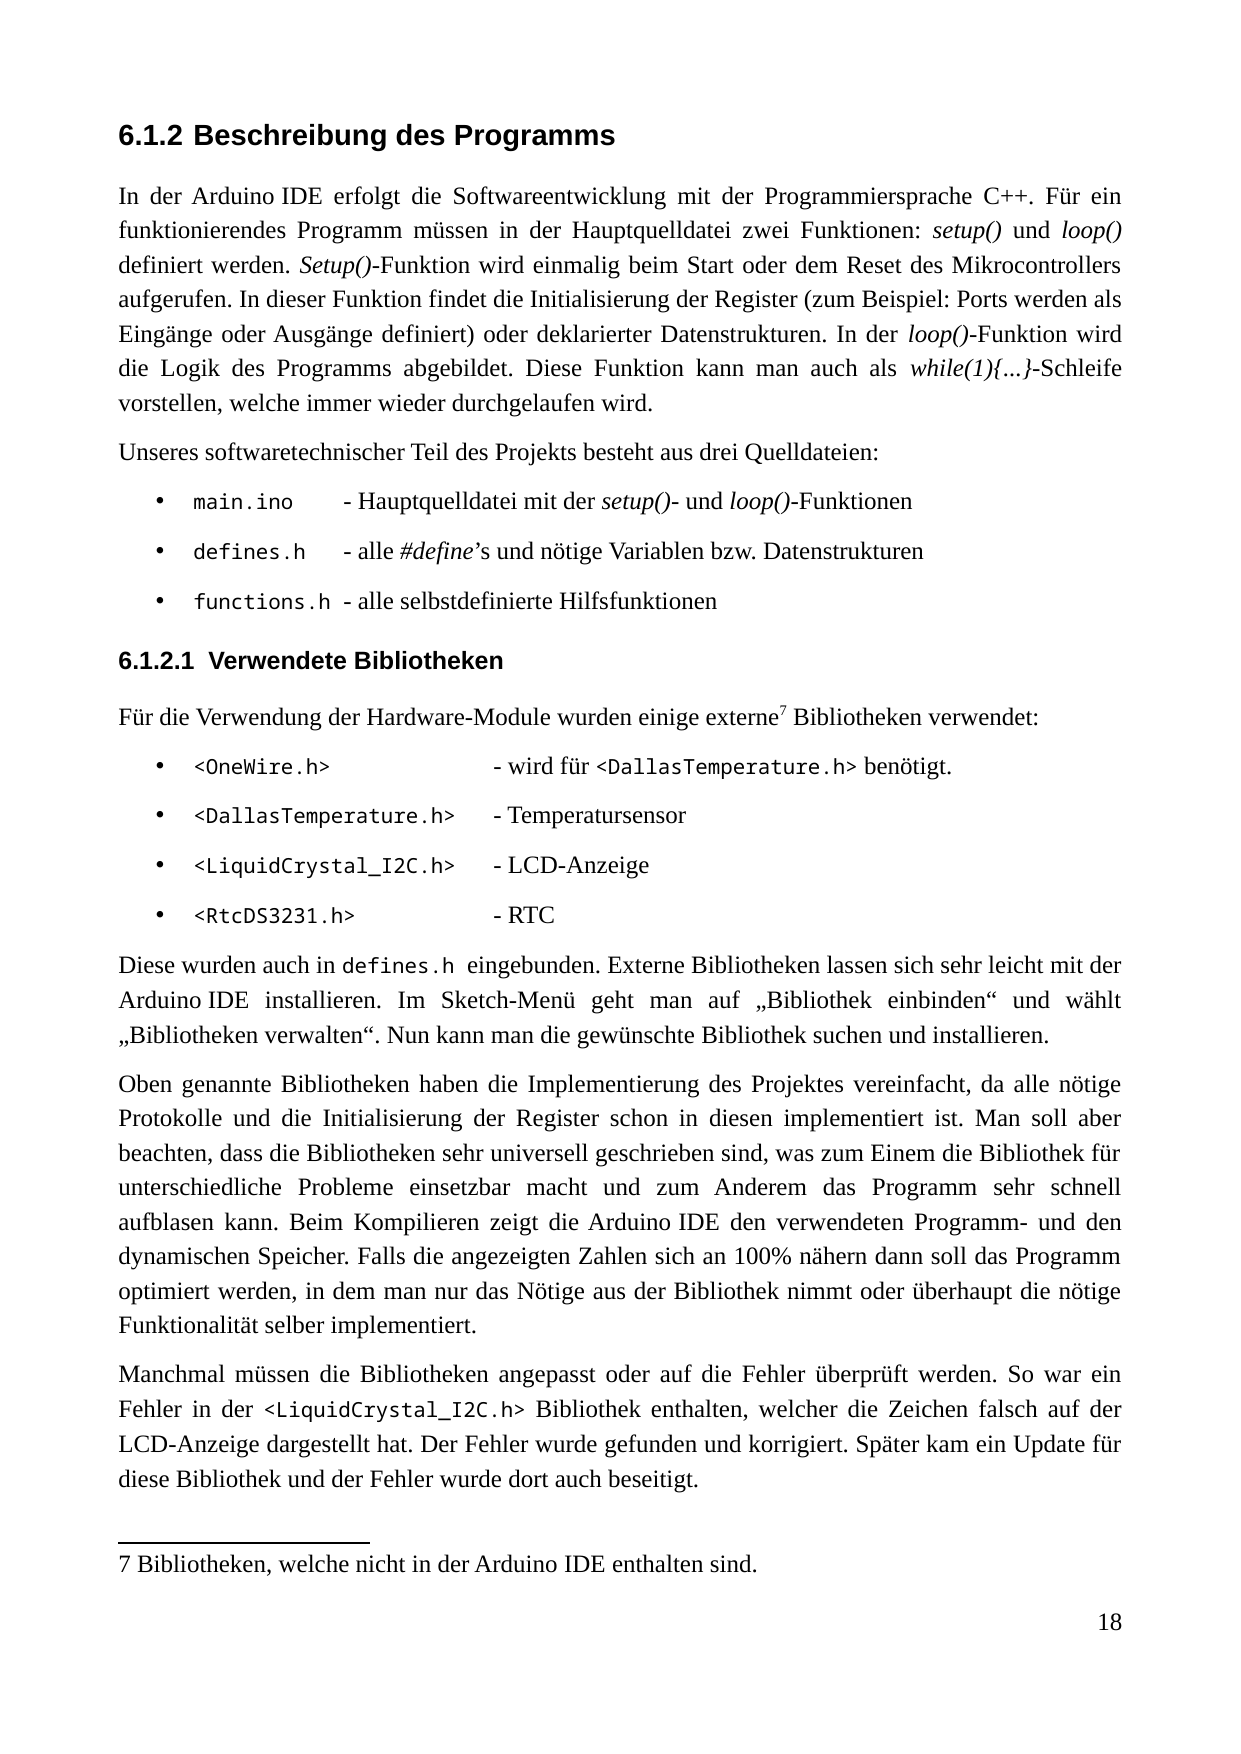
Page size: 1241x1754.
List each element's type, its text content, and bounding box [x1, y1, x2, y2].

subtitle Verwendete Bibliotheken [118, 646, 1122, 675]
list defines.h - alle #define’s und nötige Variablen bzw. Datenstrukturen [156, 536, 1122, 565]
list <LiquidCrystal_I2C.h> - LCD-Anzeige [156, 851, 1122, 880]
list <OneWire.h> - wird für <DallasTemperature.h> benötigt. [156, 751, 1122, 780]
list main.ino - Hauptquelldatei mit der setup()- und loop()-Funktionen [156, 486, 1122, 515]
list <DallasTemperature.h> - Temperatursensor [156, 801, 1122, 830]
text Manchmal müssen die Bibliotheken angepasst oder auf die Fehler überprüft werden. So war ein Fehler in der <LiquidCrystal_I2C.h> Bibliothek enthalten, welcher die Zeichen falsch auf der LCD-Anzeige dargestellt hat. Der Fehler wurde gefunden und korrigiert. Später kam ein Update für diese Bibliothek und der Fehler wurde dort auch beseitigt. [118, 1359, 1122, 1492]
text Unseres softwaretechnischer Teil des Projekts besteht aus drei Quelldateien: [118, 437, 1122, 466]
text In der Arduino IDE erfolgt die Softwareentwicklung mit der Programmiersprache C++. Für ein funktionierendes Programm müssen in der Hauptquelldatei zwei Funktionen: setup() und loop() definiert werden. Setup()-Funktion wird einmalig beim Start oder dem Reset des Mikrocontrollers aufgerufen. In dieser Funktion findet die Initialisierung der Register (zum Beispiel: Ports werden als Eingänge oder Ausgänge definiert) oder deklarierter Datenstrukturen. In der loop()-Funktion wird die Logik des Programms abgebildet. Diese Funktion kann man auch als while(1){...}-Schleife vorstellen, welche immer wieder durchgelaufen wird. [118, 181, 1122, 417]
list functions.h - alle selbstdefinierte Hilfsfunktionen [156, 586, 1122, 615]
text Diese wurden auch in defines.h eingebunden. Externe Bibliotheken lassen sich sehr leicht mit der Arduino IDE installieren. Im Sketch-Menü geht man auf „Bibliothek einbinden“ und wählt „Bibliotheken verwalten“. Nun kann man die gewünschte Bibliothek suchen und installieren. [118, 950, 1122, 1049]
text Für die Verwendung der Hardware-Module wurden einige externe Bibliotheken verwendet: [118, 702, 1122, 730]
text Oben genannte Bibliotheken haben die Implementierung des Projektes vereinfacht, da alle nötige Protokolle und die Initialisierung der Register schon in diesen implementiert ist. Man soll aber beachten, dass die Bibliotheken sehr universell geschrieben sind, was zum Einem die Bibliothek für unterschiedliche Probleme einsetzbar macht und zum Anderem das Programm sehr schnell aufblasen kann. Beim Kompilieren zeigt die Arduino IDE den verwendeten Programm- und den dynamischen Speicher. Falls die angezeigten Zahlen sich an 100% nähern dann soll das Programm optimiert werden, in dem man nur das Nötige aus der Bibliothek nimmt oder überhaupt die nötige Funktionalität selber implementiert. [118, 1069, 1122, 1339]
text Bibliotheken, welche nicht in der Arduino IDE enthalten sind. [118, 1549, 1122, 1578]
subtitle Beschreibung des Programms [118, 118, 1122, 152]
list <RtcDS3231.h> - RTC [156, 900, 1122, 930]
